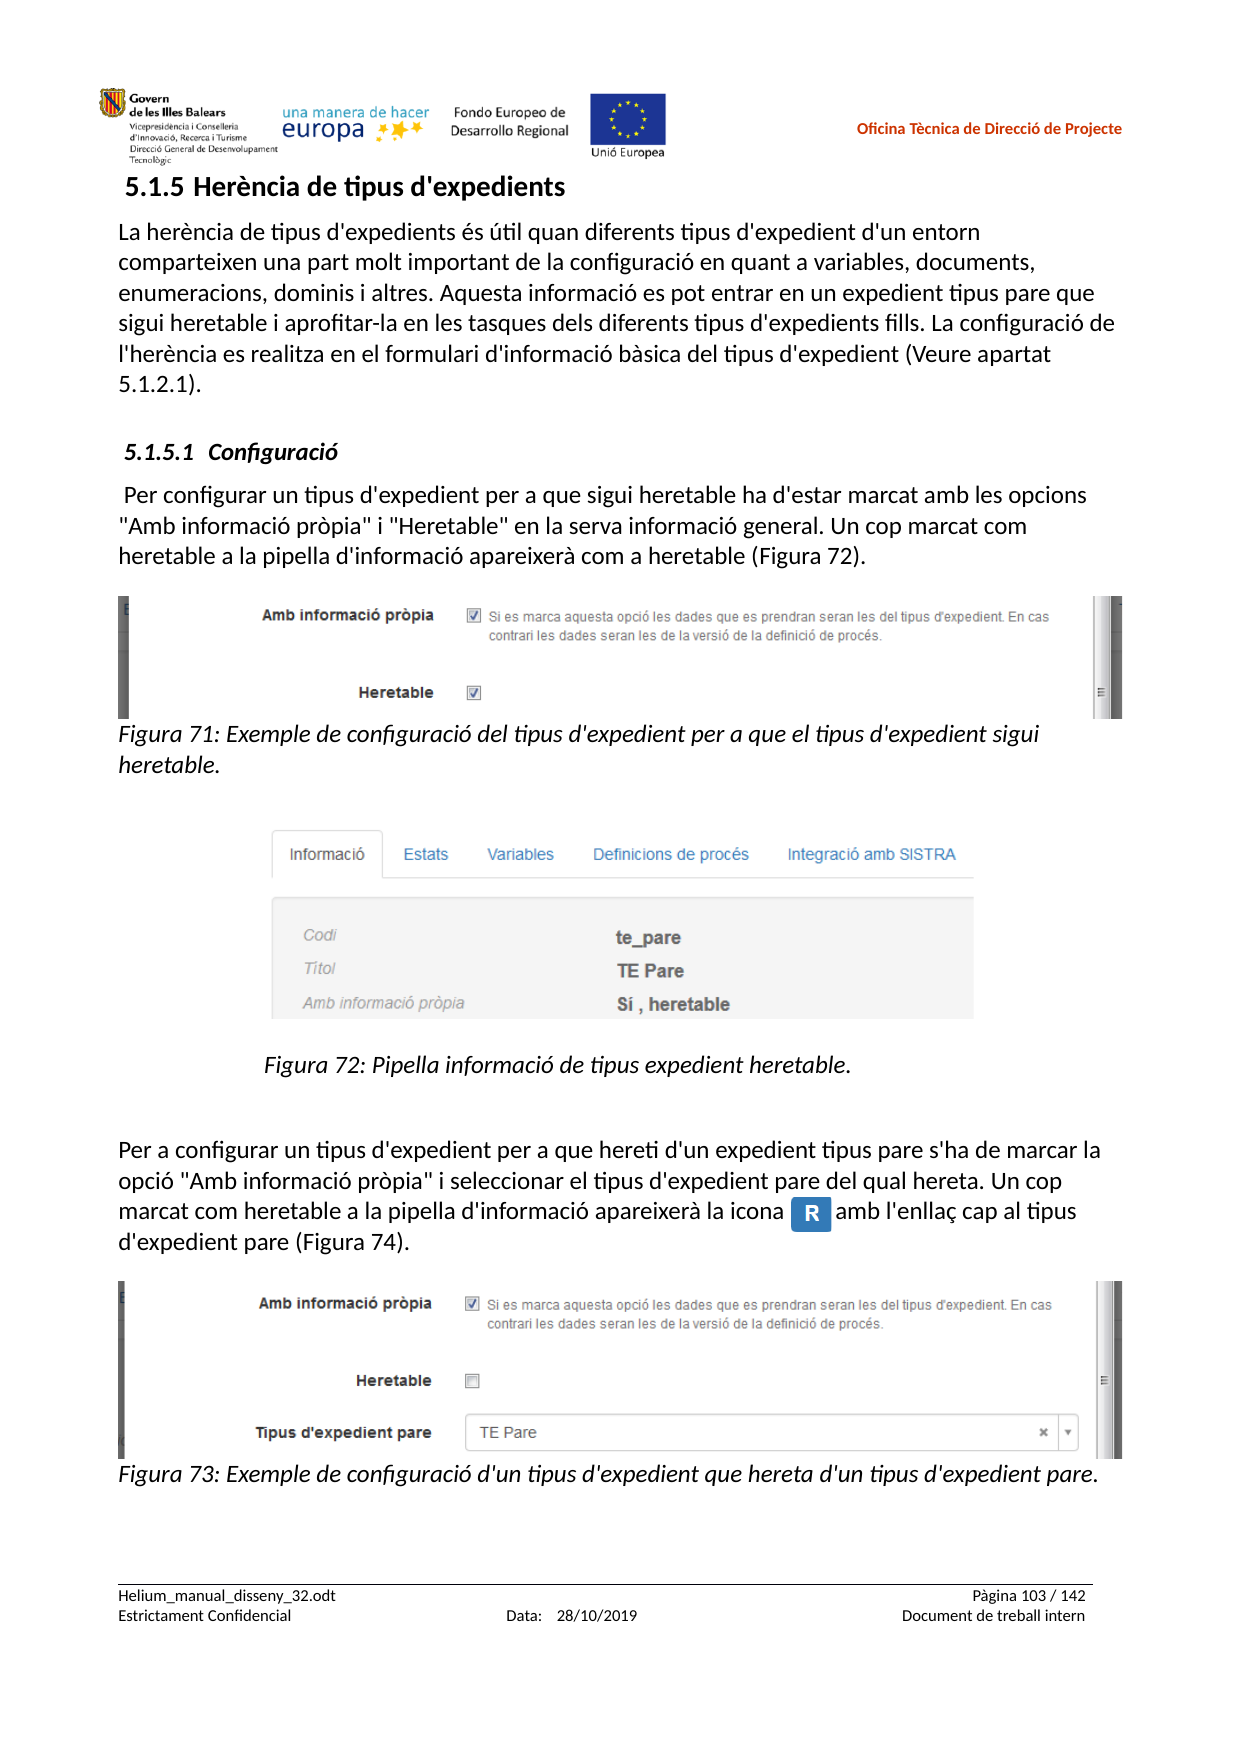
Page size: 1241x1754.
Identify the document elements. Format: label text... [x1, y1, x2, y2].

picture [118, 1281, 1123, 1459]
picture [99, 87, 668, 166]
text Figura 72: Pipella informació de tipus expedient heretable. [264, 1019, 976, 1079]
text Per configurar un tipus d'expedient per a que sigui heretable ha d'estar marcat amb les opcions "Amb informació pròpia" i "Heretable" en la serva informació general. Un cop marcat com heretable a la pipella d'informació apareixerà com a heretable (Figura 72). [118, 479, 1122, 571]
subtitle Herència de tipus d'expedients [118, 168, 1122, 203]
text Figura 73: Exemple de configuració d'un tipus d'expedient que hereta d'un tipus d'expedient pare. [118, 1459, 1122, 1489]
subtitle Configuració [118, 437, 1122, 467]
picture [266, 822, 974, 1019]
text Figura 71: Exemple de configuració del tipus d'expedient per a que el tipus d'expedient sigui heretable. [118, 719, 1122, 779]
picture [118, 596, 1123, 719]
text La herència de tipus d'expedients és útil quan diferents tipus d'expedient d'un entorn comparteixen una part molt important de la configuració en quant a variables, documents, enumeracions, dominis i altres. Aquesta informació es pot entrar en un expedient tipus pare que sigui heretable i aprofitar-la en les tasques dels diferents tipus d'expedients fills. La configuració de l'herència es realitza en el formulari d'informació bàsica del tipus d'expedient (Veure apartat 5.1.2.1). [118, 216, 1122, 399]
picture [791, 1197, 832, 1232]
text Per a configurar un tipus d'expedient per a que hereti d'un expedient tipus pare s'ha de marcar la opció "Amb informació pròpia" i seleccionar el tipus d'expedient pare del qual hereta. Un cop marcat com heretable a la pipella d'informació apareixerà la icona amb l'enllaç cap al tipus d'expedient pare (Figura 74). [118, 1134, 1122, 1256]
